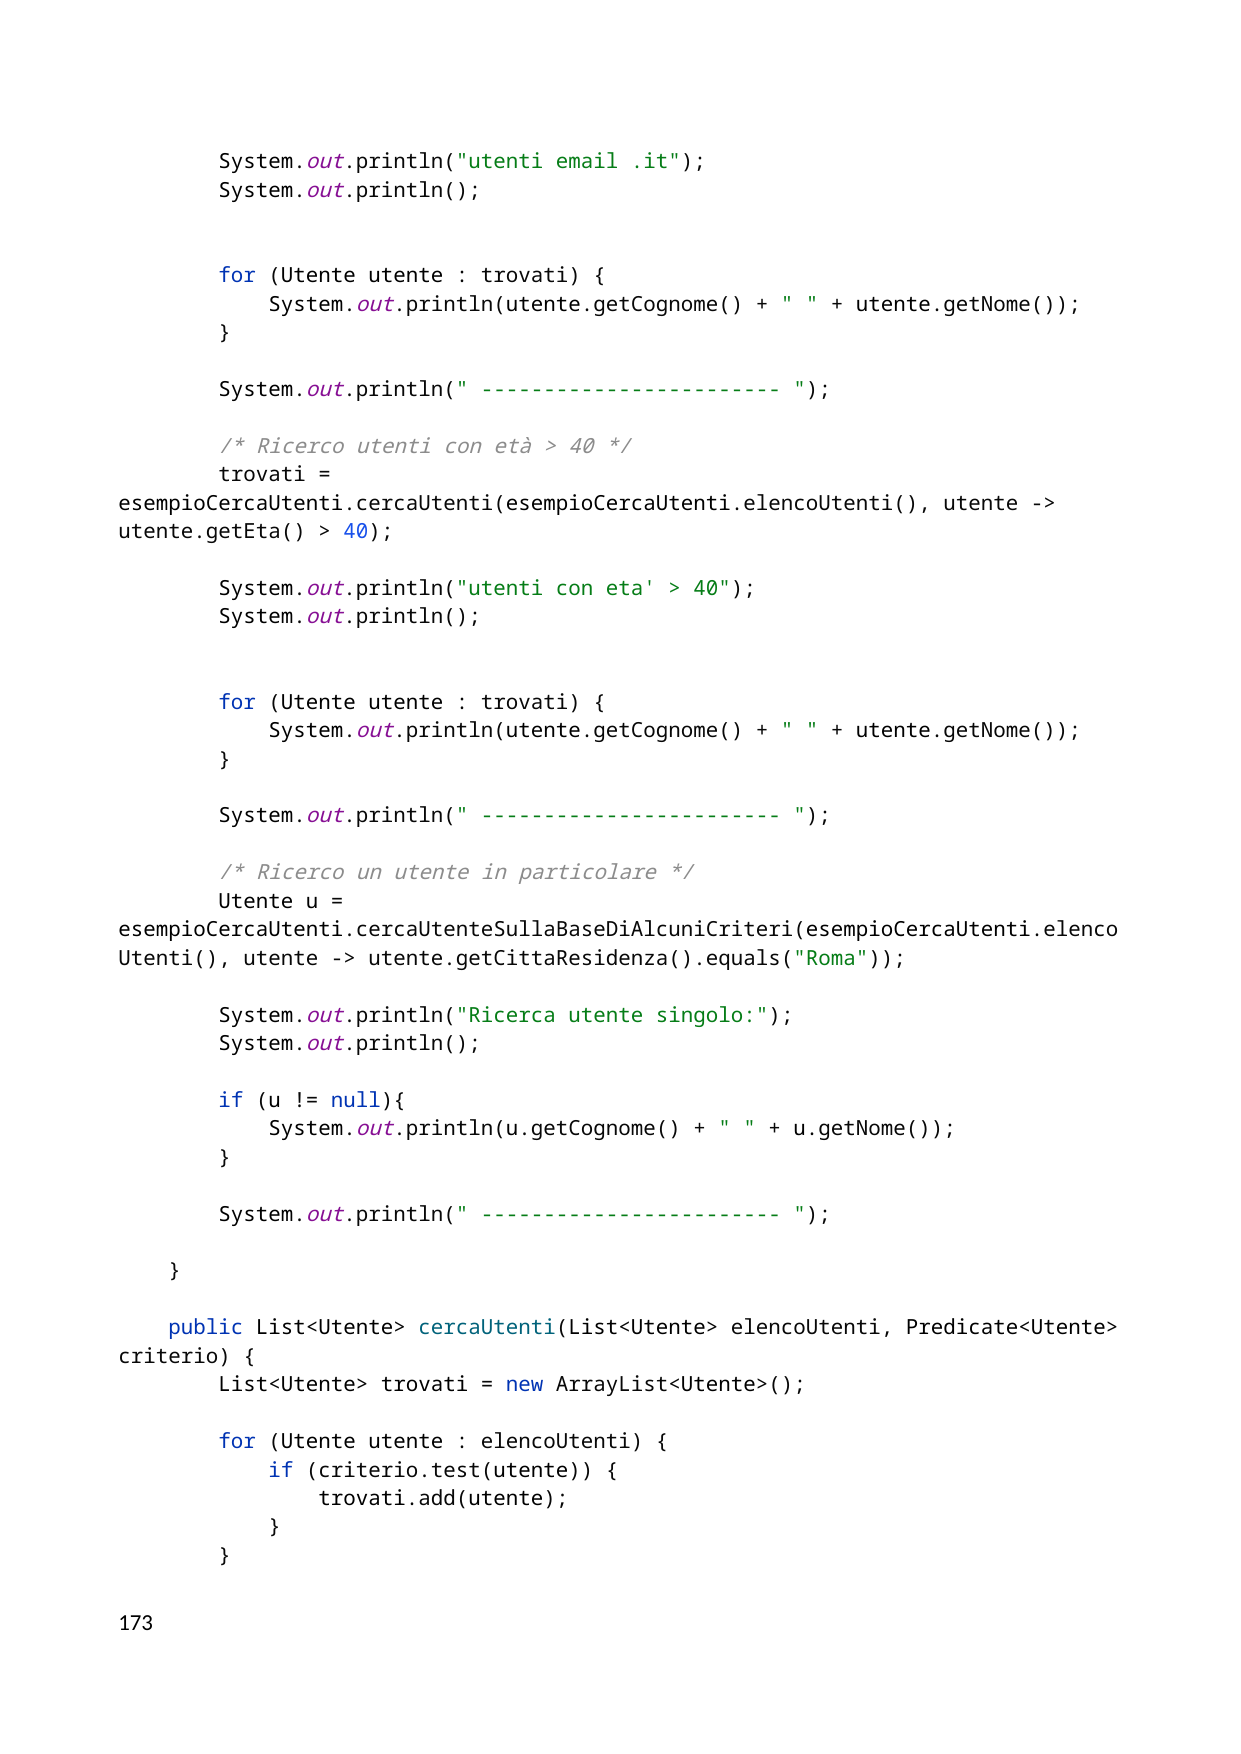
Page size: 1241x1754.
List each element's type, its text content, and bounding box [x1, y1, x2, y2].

text System.out.println("utenti email .it"); System.out.println(); for (Utente utente : trovati) { System.out.println(utente.getCognome() + " " + utente.getNome()); } System.out.println(" ------------------------ "); /* Ricerco utenti con età > 40 */ trovati = esempioCercaUtenti.cercaUtenti(esempioCercaUtenti.elencoUtenti(), utente -> utente.getEta() > 40); System.out.println("utenti con eta' > 40"); System.out.println(); for (Utente utente : trovati) { System.out.println(utente.getCognome() + " " + utente.getNome()); } System.out.println(" ------------------------ "); /* Ricerco un utente in particolare */ Utente u = esempioCercaUtenti.cercaUtenteSullaBaseDiAlcuniCriteri(esempioCercaUtenti.elencoUtenti(), utente -> utente.getCittaResidenza().equals("Roma")); System.out.println("Ricerca utente singolo:"); System.out.println(); if (u != null){ System.out.println(u.getCognome() + " " + u.getNome()); } System.out.println(" ------------------------ "); } public List<Utente> cercaUtenti(List<Utente> elencoUtenti, Predicate<Utente> criterio) { List<Utente> trovati = new ArrayList<Utente>(); for (Utente utente : elencoUtenti) { if (criterio.test(utente)) { trovati.add(utente); } } [118, 118, 1122, 1568]
